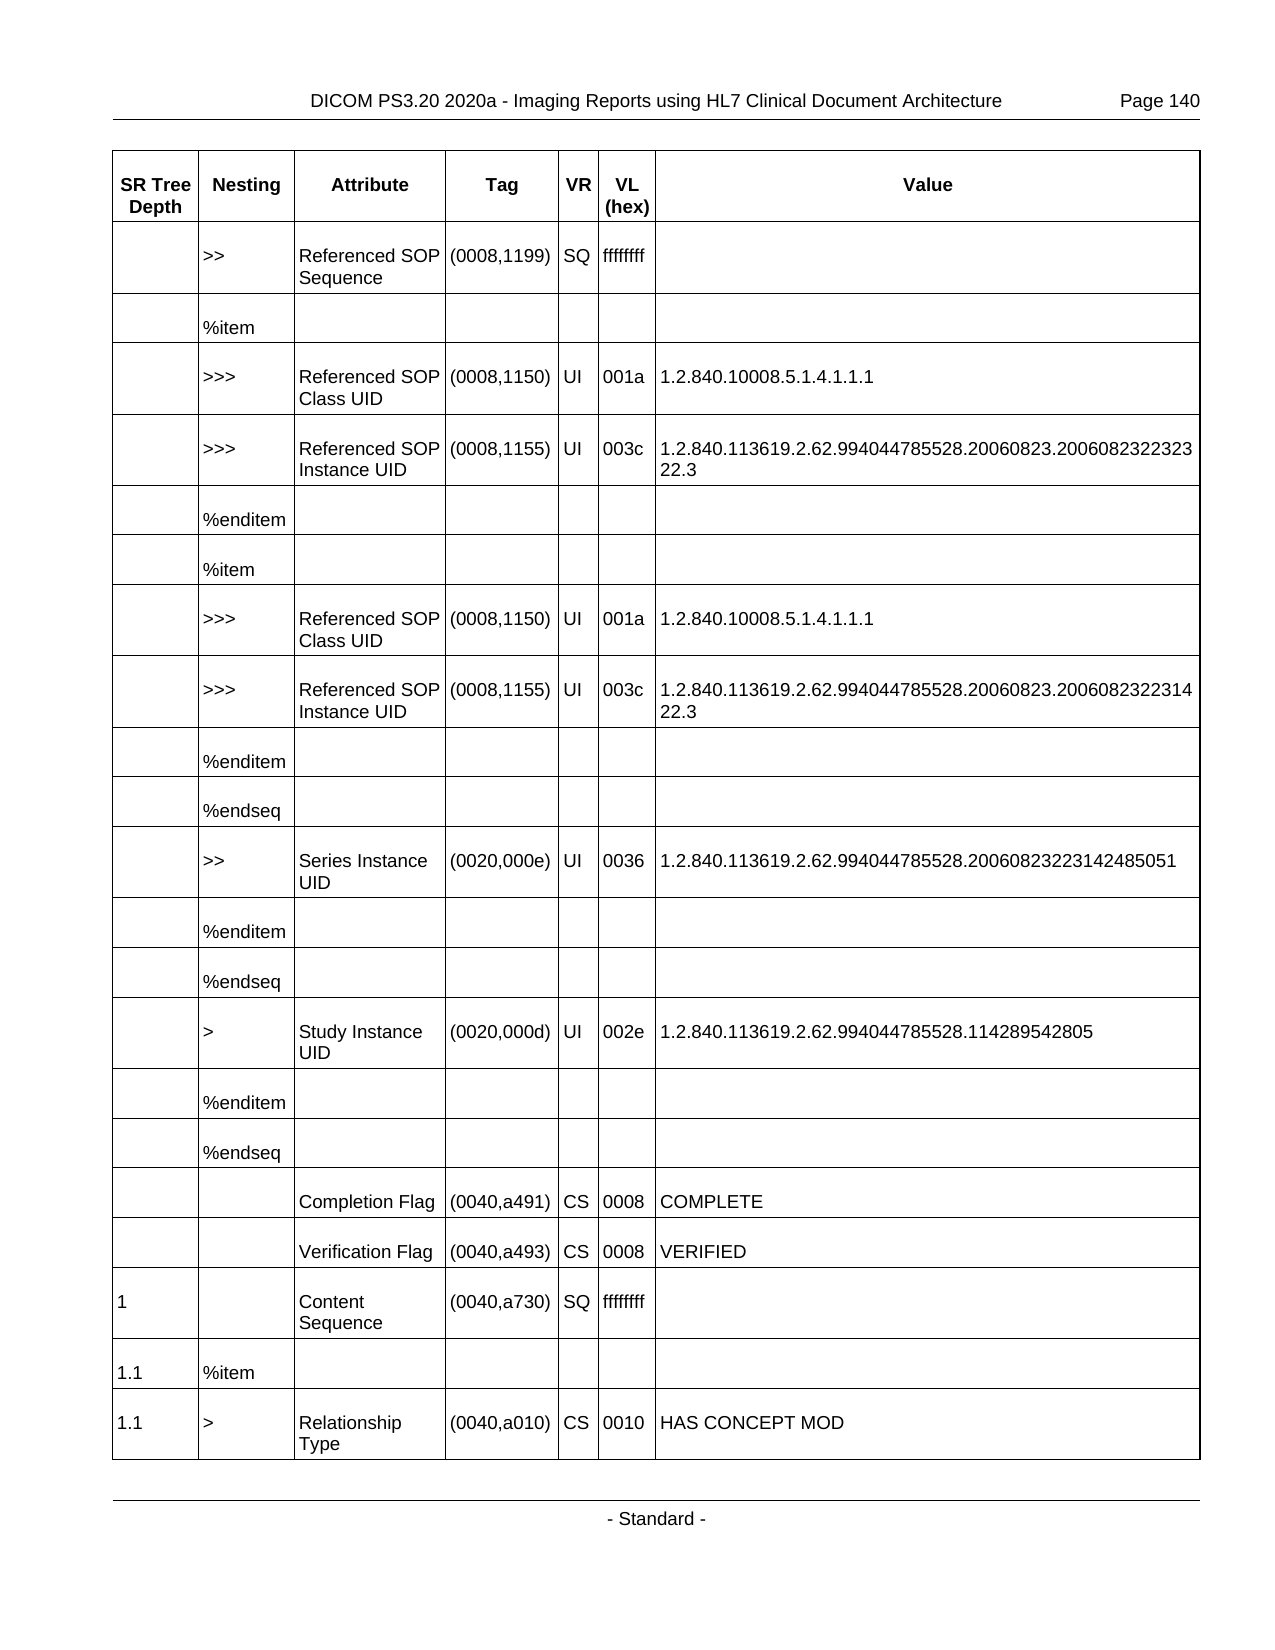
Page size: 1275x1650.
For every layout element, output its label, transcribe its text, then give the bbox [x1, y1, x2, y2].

table_cell [113, 486, 198, 534]
table_cell [113, 1069, 198, 1117]
table_cell 003c [599, 415, 655, 485]
table_cell 0008 [599, 1168, 655, 1217]
table_cell >>> [199, 656, 294, 727]
table_cell 0036 [599, 827, 655, 897]
table_cell [446, 486, 558, 534]
table_cell Study Instance UID [295, 998, 445, 1068]
table_header Attribute [295, 151, 445, 221]
table_cell > [199, 1389, 294, 1459]
table_cell 0008 [599, 1218, 655, 1267]
table_cell [199, 1268, 294, 1338]
table_cell [199, 1168, 294, 1217]
table_cell 1 [113, 1268, 198, 1338]
table_cell >>> [199, 343, 294, 413]
table_cell [656, 728, 1199, 776]
table_cell [113, 1119, 198, 1167]
table_cell 001a [599, 585, 655, 655]
table_cell [446, 1119, 558, 1167]
table_cell HAS CONCEPT MOD [656, 1389, 1199, 1459]
table_cell [599, 948, 655, 997]
table_cell (0020,000d) [446, 998, 558, 1068]
table_header VR [559, 151, 598, 221]
table_cell [113, 898, 198, 947]
table_cell 0010 [599, 1389, 655, 1459]
table_cell [656, 486, 1199, 534]
table_cell [656, 222, 1199, 292]
table_cell [446, 948, 558, 997]
table_cell >> [199, 222, 294, 292]
table_cell 003c [599, 656, 655, 727]
table_cell (0008,1199) [446, 222, 558, 292]
table_cell Referenced SOP Sequence [295, 222, 445, 292]
table_cell [656, 294, 1199, 342]
table_cell [599, 1119, 655, 1167]
table_cell Referenced SOP Class UID [295, 585, 445, 655]
table_cell [559, 1069, 598, 1117]
table_cell [295, 777, 445, 826]
table_cell (0008,1155) [446, 415, 558, 485]
table_cell 001a [599, 343, 655, 413]
table_cell [599, 728, 655, 776]
table_cell [199, 1218, 294, 1267]
table_cell UI [559, 827, 598, 897]
table_cell [295, 1339, 445, 1387]
table_cell 1.2.840.113619.2.62.994044785528.20060823.200608232232322.3 [656, 415, 1199, 485]
table_cell %enditem [199, 1069, 294, 1117]
table_header Value [656, 151, 1199, 221]
table_cell [113, 535, 198, 584]
table_cell 1.1 [113, 1339, 198, 1387]
table_cell [656, 898, 1199, 947]
table_cell [295, 898, 445, 947]
table_cell Content Sequence [295, 1268, 445, 1338]
table_cell (0008,1150) [446, 343, 558, 413]
table_cell [559, 777, 598, 826]
table_cell [446, 777, 558, 826]
table_cell CS [559, 1389, 598, 1459]
table_cell [559, 898, 598, 947]
table_cell [113, 1218, 198, 1267]
table_cell 002e [599, 998, 655, 1068]
table_cell [446, 294, 558, 342]
table_cell [599, 486, 655, 534]
table_cell 1.2.840.113619.2.62.994044785528.20060823223142485051 [656, 827, 1199, 897]
table_cell [113, 948, 198, 997]
table_cell %item [199, 535, 294, 584]
table_cell %enditem [199, 898, 294, 947]
table_cell [446, 1339, 558, 1387]
table_cell [446, 898, 558, 947]
table_cell [656, 777, 1199, 826]
table_cell Series Instance UID [295, 827, 445, 897]
table_cell (0008,1155) [446, 656, 558, 727]
table_cell [295, 1119, 445, 1167]
table_cell [295, 535, 445, 584]
table_cell [559, 728, 598, 776]
table_cell CS [559, 1168, 598, 1217]
table_cell %endseq [199, 948, 294, 997]
table_cell [559, 486, 598, 534]
table_cell [113, 294, 198, 342]
table_cell VERIFIED [656, 1218, 1199, 1267]
table_cell (0040,a491) [446, 1168, 558, 1217]
table_header SR Tree Depth [113, 151, 198, 221]
table_cell UI [559, 998, 598, 1068]
table_cell 1.2.840.10008.5.1.4.1.1.1 [656, 343, 1199, 413]
table_cell [559, 1339, 598, 1387]
table_cell Verification Flag [295, 1218, 445, 1267]
table_cell > [199, 998, 294, 1068]
table_cell 1.2.840.113619.2.62.994044785528.114289542805 [656, 998, 1199, 1068]
table_cell [446, 728, 558, 776]
table_cell >>> [199, 415, 294, 485]
table_cell >>> [199, 585, 294, 655]
table_cell ffffffff [599, 222, 655, 292]
table_cell [656, 1339, 1199, 1387]
table_cell [559, 294, 598, 342]
table_cell %enditem [199, 728, 294, 776]
table_cell [656, 948, 1199, 997]
table_cell Referenced SOP Class UID [295, 343, 445, 413]
table_header VL (hex) [599, 151, 655, 221]
table_cell [656, 1268, 1199, 1338]
table_cell CS [559, 1218, 598, 1267]
table_cell [656, 535, 1199, 584]
table_cell [295, 486, 445, 534]
table_cell 1.2.840.113619.2.62.994044785528.20060823.200608232231422.3 [656, 656, 1199, 727]
table_cell UI [559, 656, 598, 727]
table_cell Referenced SOP Instance UID [295, 415, 445, 485]
table_cell Referenced SOP Instance UID [295, 656, 445, 727]
table_cell (0040,a730) [446, 1268, 558, 1338]
table_cell %item [199, 1339, 294, 1387]
table_cell [599, 535, 655, 584]
table_cell SQ [559, 222, 598, 292]
table_cell [113, 343, 198, 413]
table_cell [113, 585, 198, 655]
table_cell Completion Flag [295, 1168, 445, 1217]
table_cell [599, 777, 655, 826]
table_cell (0040,a493) [446, 1218, 558, 1267]
table_cell (0040,a010) [446, 1389, 558, 1459]
table_cell [113, 222, 198, 292]
table_cell (0020,000e) [446, 827, 558, 897]
table_cell UI [559, 415, 598, 485]
table_cell [113, 998, 198, 1068]
table_cell %endseq [199, 777, 294, 826]
table_cell COMPLETE [656, 1168, 1199, 1217]
table_header Nesting [199, 151, 294, 221]
table_cell [295, 1069, 445, 1117]
table_cell %endseq [199, 1119, 294, 1167]
table_cell [113, 728, 198, 776]
table_cell [656, 1069, 1199, 1117]
table_cell >> [199, 827, 294, 897]
table_cell [559, 535, 598, 584]
table_cell [559, 948, 598, 997]
table_cell [656, 1119, 1199, 1167]
table_cell ffffffff [599, 1268, 655, 1338]
table_cell [295, 948, 445, 997]
table_cell 1.1 [113, 1389, 198, 1459]
table_cell UI [559, 343, 598, 413]
table_cell [599, 898, 655, 947]
table_cell [113, 1168, 198, 1217]
table_cell [113, 777, 198, 826]
table_cell [295, 728, 445, 776]
table_cell SQ [559, 1268, 598, 1338]
table_cell [446, 1069, 558, 1117]
table_cell %item [199, 294, 294, 342]
table_cell [599, 1339, 655, 1387]
table_cell (0008,1150) [446, 585, 558, 655]
table_cell [559, 1119, 598, 1167]
table_cell 1.2.840.10008.5.1.4.1.1.1 [656, 585, 1199, 655]
table_cell [599, 294, 655, 342]
table_cell [113, 656, 198, 727]
table_cell %enditem [199, 486, 294, 534]
table_cell UI [559, 585, 598, 655]
table_cell [295, 294, 445, 342]
table_header Tag [446, 151, 558, 221]
table_cell Relationship Type [295, 1389, 445, 1459]
table_cell [446, 535, 558, 584]
table_cell [599, 1069, 655, 1117]
table_cell [113, 827, 198, 897]
table_cell [113, 415, 198, 485]
